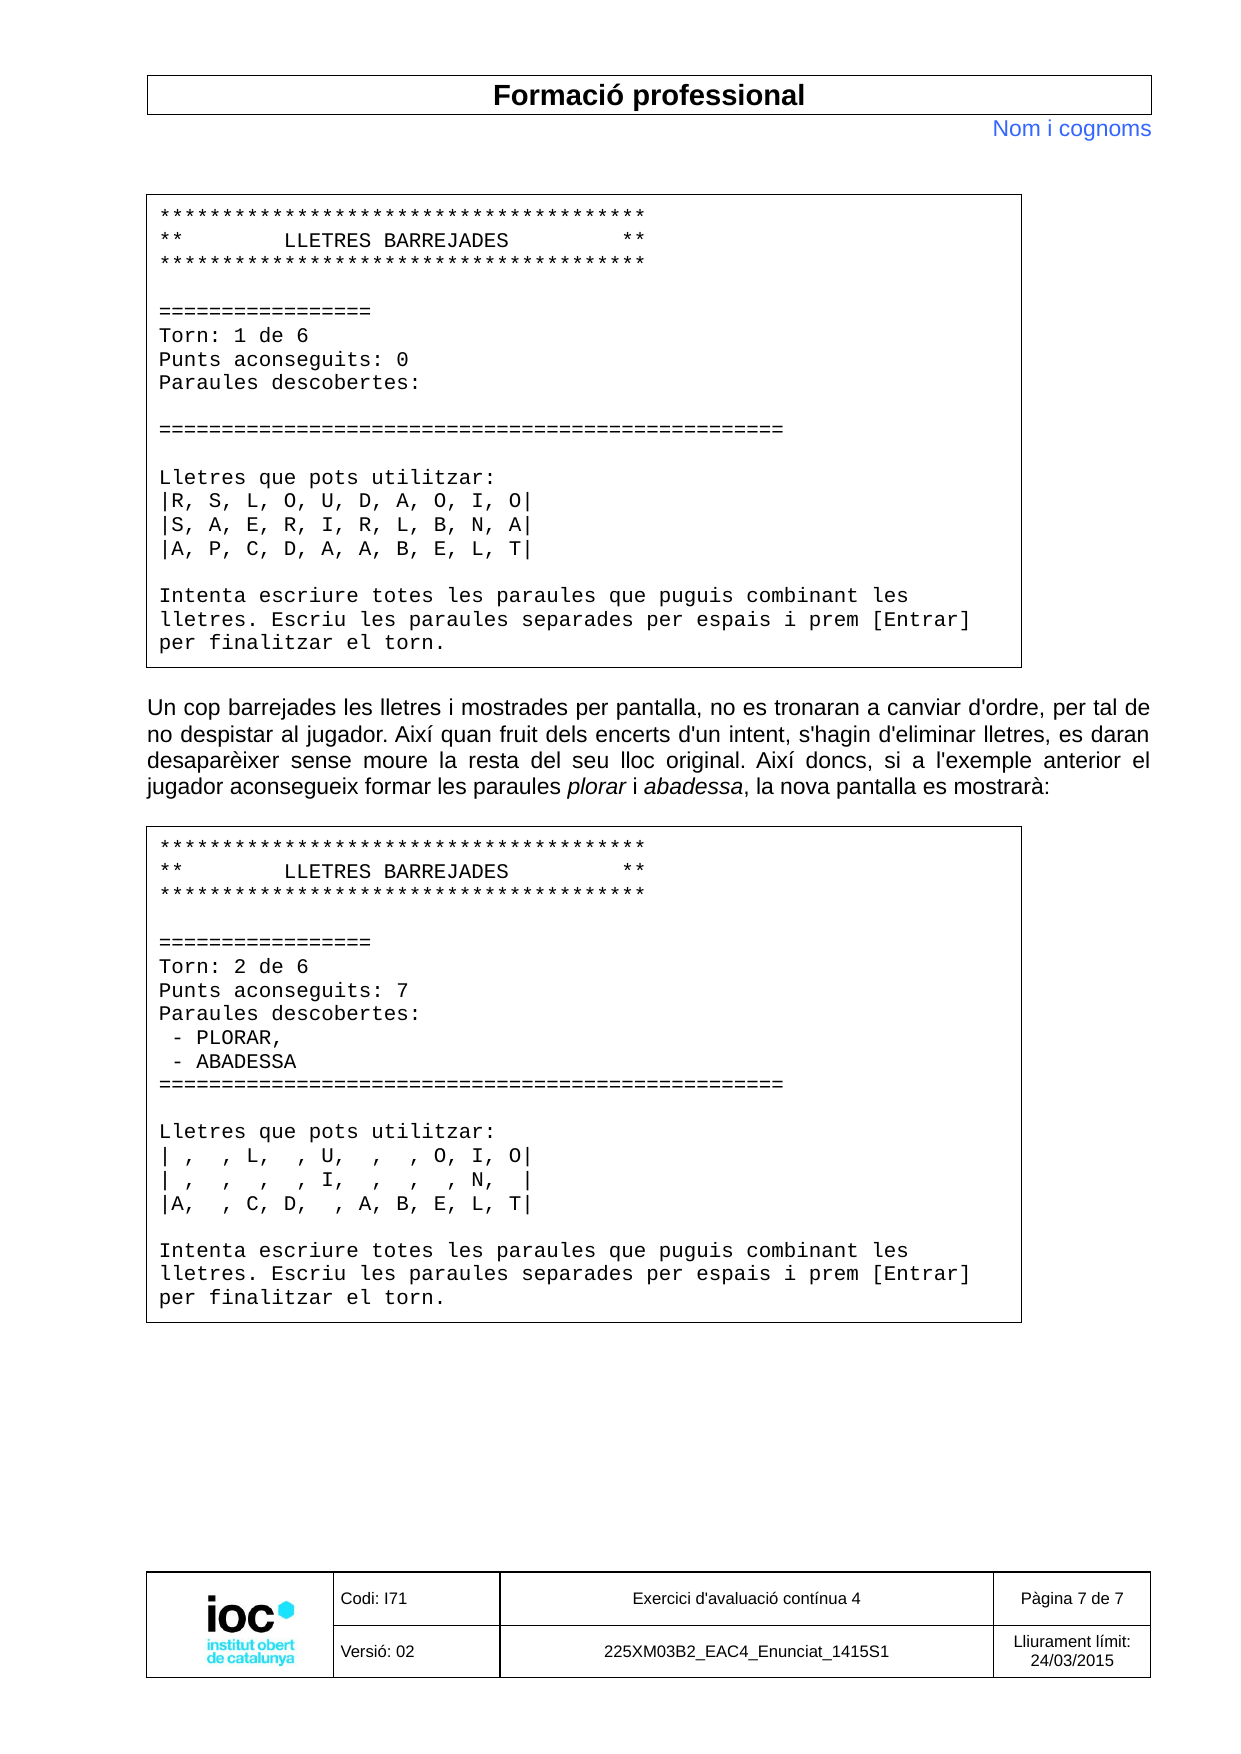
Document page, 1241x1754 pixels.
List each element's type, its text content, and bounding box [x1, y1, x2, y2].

text Un cop barrejades les lletres i mostrades per pantalla, no es tronaran a canviar d'ordre, per tal de no despistar al jugador. Així quan fruit dels encerts d'un intent, s'hagin d'eliminar lletres, es daran desaparèixer sense moure la resta del seu lloc original. Així doncs, si a l'exemple anterior el jugador aconsegueix formar les paraules plorar i abadessa, la nova pantalla es mostrarà: [147, 694, 1151, 800]
picture [194, 1581, 308, 1677]
